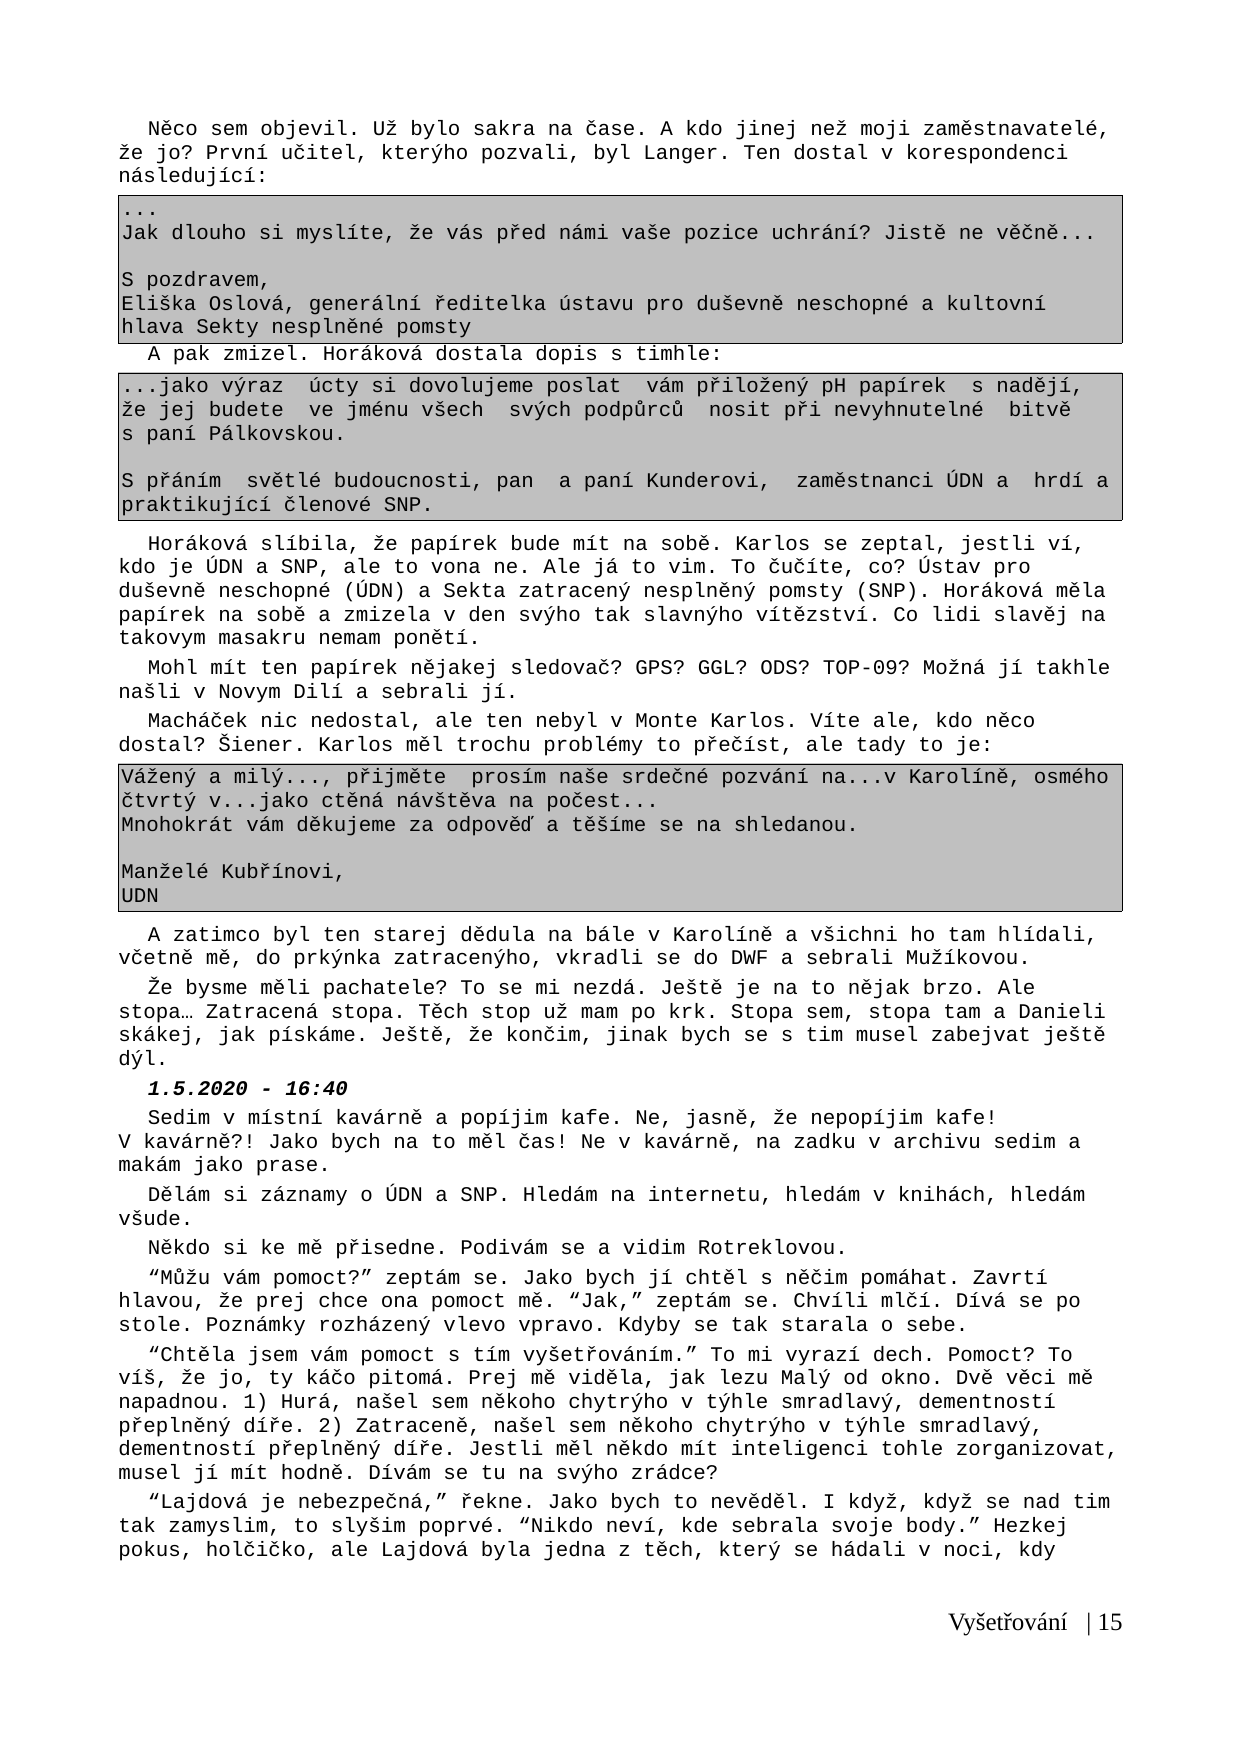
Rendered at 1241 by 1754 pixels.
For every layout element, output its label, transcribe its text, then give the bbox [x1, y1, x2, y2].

text UDN [119, 882, 1122, 911]
text “Lajdová je nebezpečná,” řekne. Jako bych to nevěděl. I když, když se nad tim tak zamyslim, to slyšim poprvé. “Nikdo neví, kde sebrala svoje body.” Hezkej pokus, holčičko, ale Lajdová byla jedna z těch, který se hádali v noci, kdy [118, 1491, 1122, 1562]
text praktikující členové SNP. [119, 491, 1122, 520]
text Mnohokrát vám děkujeme za odpověď a těšíme se na shledanou. [119, 811, 1122, 834]
text Macháček nic nedostal, ale ten nebyl v Monte Karlos. Víte ale, kdo něco dostal? Šiener. Karlos měl trochu problémy to přečíst, ale tady to je: [118, 710, 1122, 757]
text Mohl mít ten papírek nějakej sledovač? GPS? GGL? ODS? TOP-09? Možná jí takhle našli v Novym Dilí a sebrali jí. [118, 657, 1122, 704]
text Něco sem objevil. Už bylo sakra na čase. A kdo jinej než moji zaměstnavatelé, že jo? První učitel, kterýho pozvali, byl Langer. Ten dostal v korespondenci následující: [118, 118, 1122, 189]
text Že bysme měli pachatele? To se mi nezdá. Ještě je na to nějak brzo. Ale stopa… Zatracená stopa. Těch stop už mam po krk. Stopa sem, stopa tam a Danieli skákej, jak pískáme. Ještě, že končim, jinak bych se s tim musel zabejvat ještě dýl. [118, 977, 1122, 1072]
text Vážený a milý..., přijměte prosím naše srdečné pozvání na...v Karolíně, osmého čtvrtý v...jako ctěná návštěva na počest... [119, 765, 1122, 811]
text “Můžu vám pomoct?” zeptám se. Jako bych jí chtěl s něčim pomáhat. Zavrtí hlavou, že prej chce ona pomoct mě. “Jak,” zeptám se. Chvíli mlčí. Dívá se po stole. Poznámky rozházený vlevo vpravo. Kdyby se tak starala o sebe. [118, 1267, 1122, 1338]
text Sedim v místní kavárně a popíjim kafe. Ne, jasně, že nepopíjim kafe! V kavárně?! Jako bych na to měl čas! Ne v kavárně, na zadku v archivu sedim a makám jako prase. [118, 1107, 1122, 1178]
text A pak zmizel. Horáková dostala dopis s timhle: [118, 344, 1122, 367]
subtitle 1.5.2020 - 16:40 [118, 1077, 1122, 1101]
text Někdo si ke mě přisedne. Podivám se a vidim Rotreklovou. [118, 1237, 1122, 1261]
text Eliška Oslová, generální ředitelka ústavu pro duševně neschopné a kultovní hlava Sekty nesplněné pomsty [119, 289, 1122, 343]
text ...jako výraz úcty si dovolujeme poslat vám přiložený pH papírek s nadějí, že jej budete ve jménu všech svých podpůrců nosit při nevyhnutelné bitvě s paní Pálkovskou. [119, 374, 1122, 443]
text Horáková slíbila, že papírek bude mít na sobě. Karlos se zeptal, jestli ví, kdo je ÚDN a SNP, ale to vona ne. Ale já to vim. To čučíte, co? Ústav pro duševně neschopné (ÚDN) a Sekta zatracený nesplněný pomsty (SNP). Horáková měla papírek na sobě a zmizela v den svýho tak slavnýho vítězství. Co lidi slavěj na takovym masakru nemam ponětí. [118, 533, 1122, 651]
text Manželé Kubřínovi, [119, 858, 1122, 882]
text S pozdravem, [119, 266, 1122, 289]
text ... [119, 196, 1122, 219]
text A zatimco byl ten starej dědula na bále v Karolíně a všichni ho tam hlídali, včetně mě, do prkýnka zatracenýho, vkradli se do DWF a sebrali Mužíkovou. [118, 924, 1122, 971]
text S přáním světlé budoucnosti, pan a paní Kunderovi, zaměstnanci ÚDN a hrdí a [119, 467, 1122, 491]
text Jak dlouho si myslíte, že vás před námi vaše pozice uchrání? Jistě ne věčně... [119, 219, 1122, 242]
text Dělám si záznamy o ÚDN a SNP. Hledám na internetu, hledám v knihách, hledám všude. [118, 1184, 1122, 1231]
text “Chtěla jsem vám pomoct s tím vyšetřováním.” To mi vyrazí dech. Pomoct? To víš, že jo, ty káčo pitomá. Prej mě viděla, jak lezu Malý od okno. Dvě věci mě napadnou. 1) Hurá, našel sem někoho chytrýho v týhle smradlavý, dementností přeplněný díře. 2) Zatraceně, našel sem někoho chytrýho v týhle smradlavý, dementností přeplněný díře. Jestli měl někdo mít inteligenci tohle zorganizovat, musel jí mít hodně. Dívám se tu na svýho zrádce? [118, 1344, 1122, 1486]
